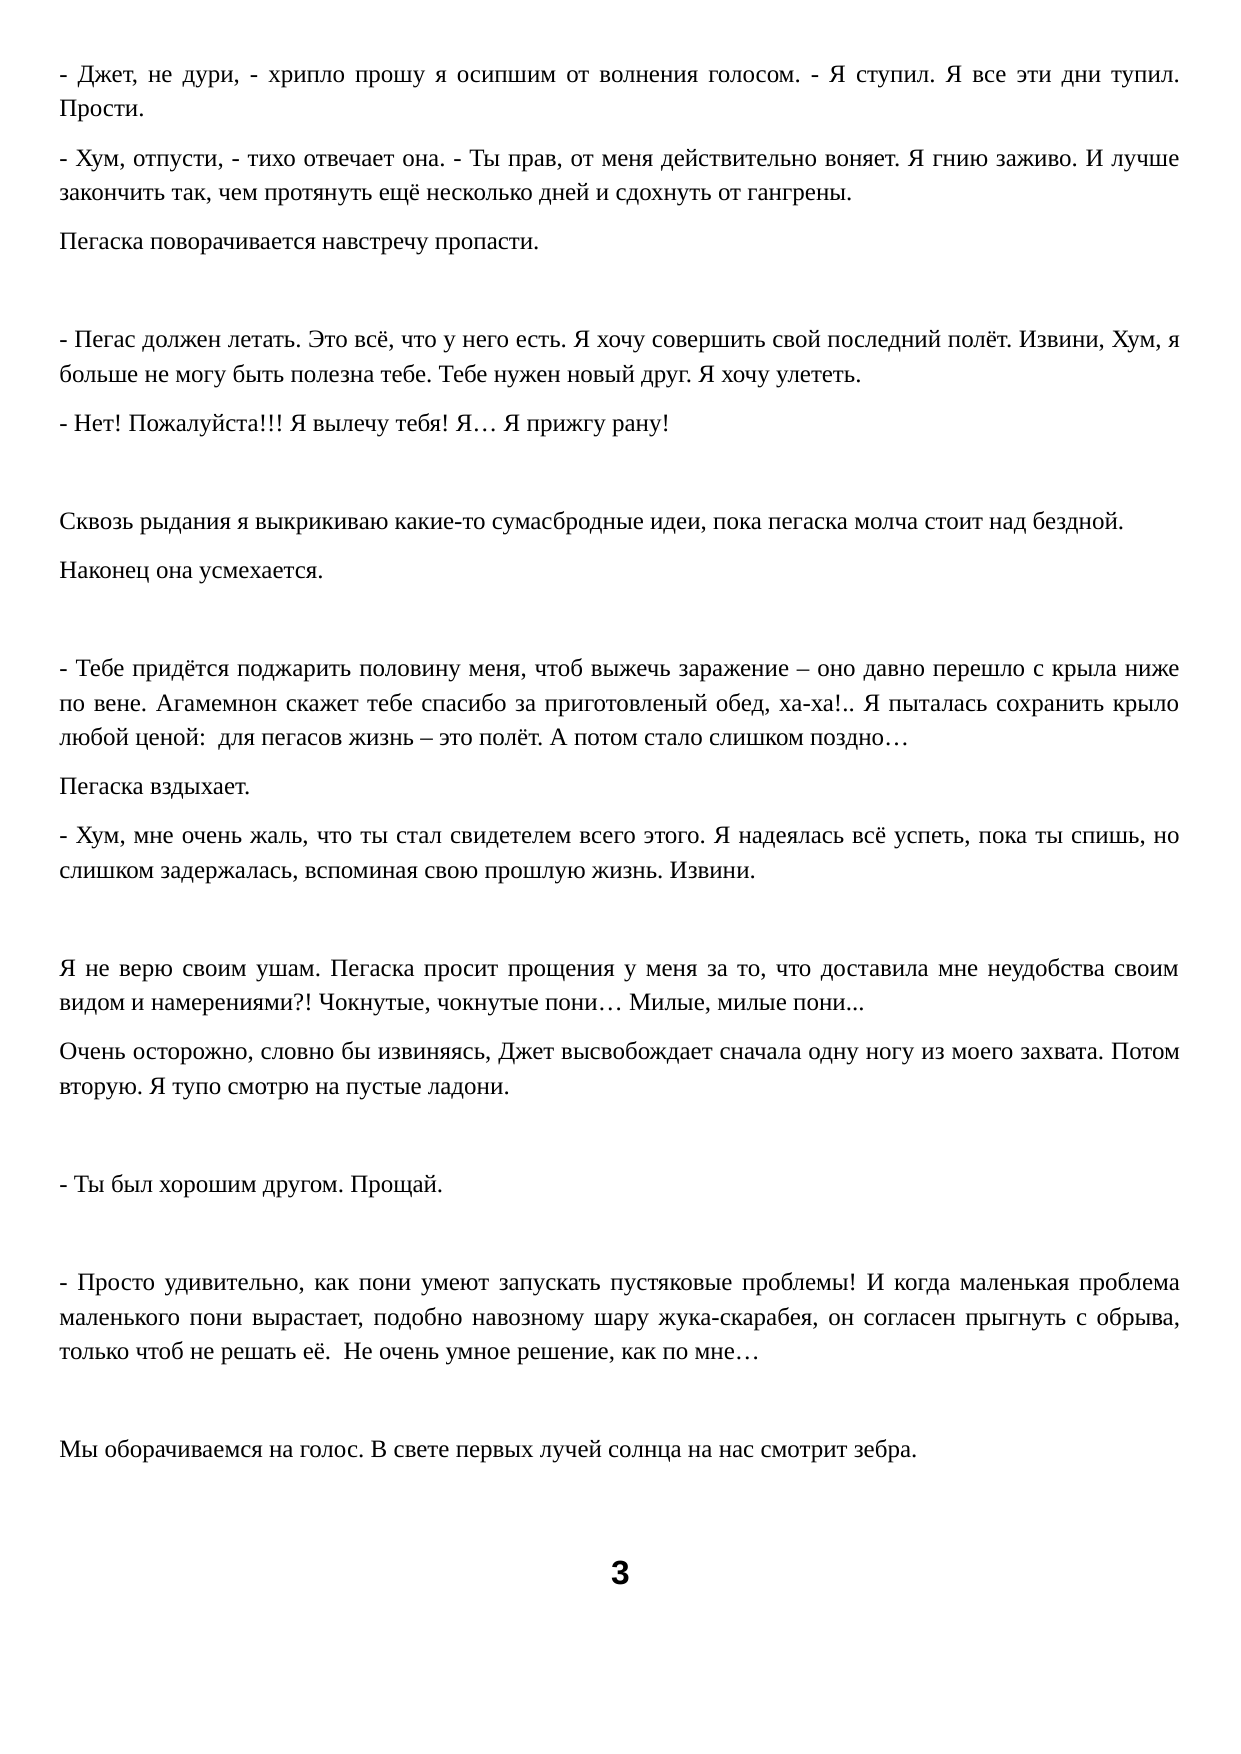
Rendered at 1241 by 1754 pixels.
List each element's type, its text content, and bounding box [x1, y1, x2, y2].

text Пегаска поворачивается навстречу пропасти. [59, 226, 1181, 255]
text - Ты был хорошим другом. Прощай. [59, 1169, 1181, 1198]
subtitle 3 [59, 1553, 1181, 1592]
text - Пегас должен летать. Это всё, что у него есть. Я хочу совершить свой последний полёт. Извини, Хум, я больше не могу быть полезна тебе. Тебе нужен новый друг. Я хочу улететь. [59, 324, 1181, 387]
text Сквозь рыдания я выкрикиваю какие-то сумасбродные идеи, пока пегаска молча стоит над бездной. [59, 506, 1181, 535]
text - Джет, не дури, - хрипло прошу я осипшим от волнения голосом. - Я ступил. Я все эти дни тупил. Прости. [59, 59, 1181, 122]
text - Нет! Пожалуйста!!! Я вылечу тебя! Я… Я прижгу рану! [59, 408, 1181, 437]
text - Просто удивительно, как пони умеют запускать пустяковые проблемы! И когда маленькая проблема маленького пони вырастает, подобно навозному шару жука-скарабея, он согласен прыгнуть с обрыва, только чтоб не решать её. Не очень умное решение, как по мне… [59, 1267, 1181, 1365]
text Очень осторожно, словно бы извиняясь, Джет высвобождает сначала одну ногу из моего захвата. Потом вторую. Я тупо смотрю на пустые ладони. [59, 1036, 1181, 1099]
text Мы оборачиваемся на голос. В свете первых лучей солнца на нас смотрит зебра. [59, 1434, 1181, 1463]
text Пегаска вздыхает. [59, 771, 1181, 800]
text Я не верю своим ушам. Пегаска просит прощения у меня за то, что доставила мне неудобства своим видом и намерениями?! Чокнутые, чокнутые пони… Милые, милые пони... [59, 953, 1181, 1016]
text Наконец она усмехается. [59, 555, 1181, 584]
text - Хум, отпусти, - тихо отвечает она. - Ты прав, от меня действительно воняет. Я гнию заживо. И лучше закончить так, чем протянуть ещё несколько дней и сдохнуть от гангрены. [59, 143, 1181, 206]
text - Тебе придётся поджарить половину меня, чтоб выжечь заражение – оно давно перешло с крыла ниже по вене. Агамемнон скажет тебе спасибо за приготовленый обед, ха-ха!.. Я пыталась сохранить крыло любой ценой: для пегасов жизнь – это полёт. А потом стало слишком поздно… [59, 653, 1181, 751]
text - Хум, мне очень жаль, что ты стал свидетелем всего этого. Я надеялась всё успеть, пока ты спишь, но слишком задержалась, вспоминая свою прошлую жизнь. Извини. [59, 820, 1181, 883]
